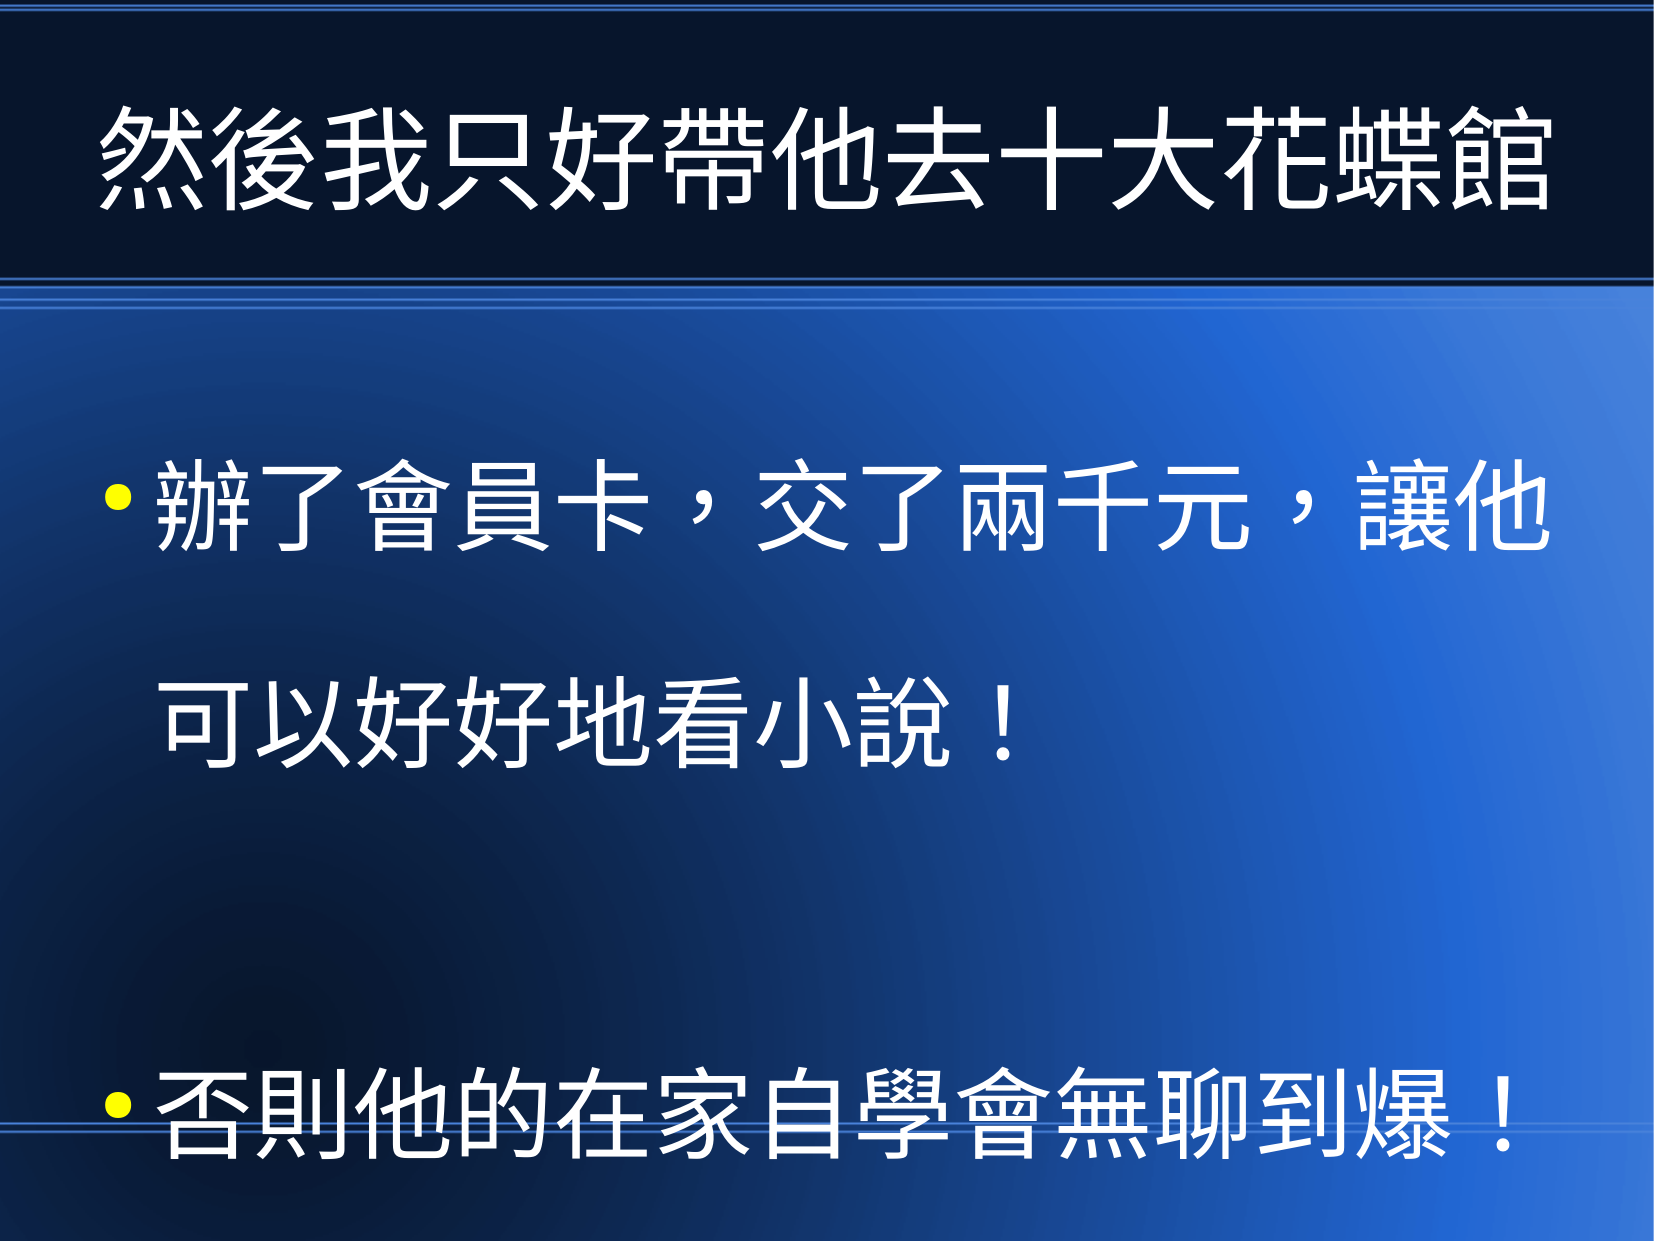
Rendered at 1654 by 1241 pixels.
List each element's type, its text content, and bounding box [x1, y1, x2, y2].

title 然後我只好帶他去十大花蝶館 [82, 49, 1571, 257]
picture [0, 0, 1654, 1241]
list 辦了會員卡，交了兩千元，讓他可以好好地看小說！ 否則他的在家自學會無聊到爆！ [82, 355, 1571, 1241]
